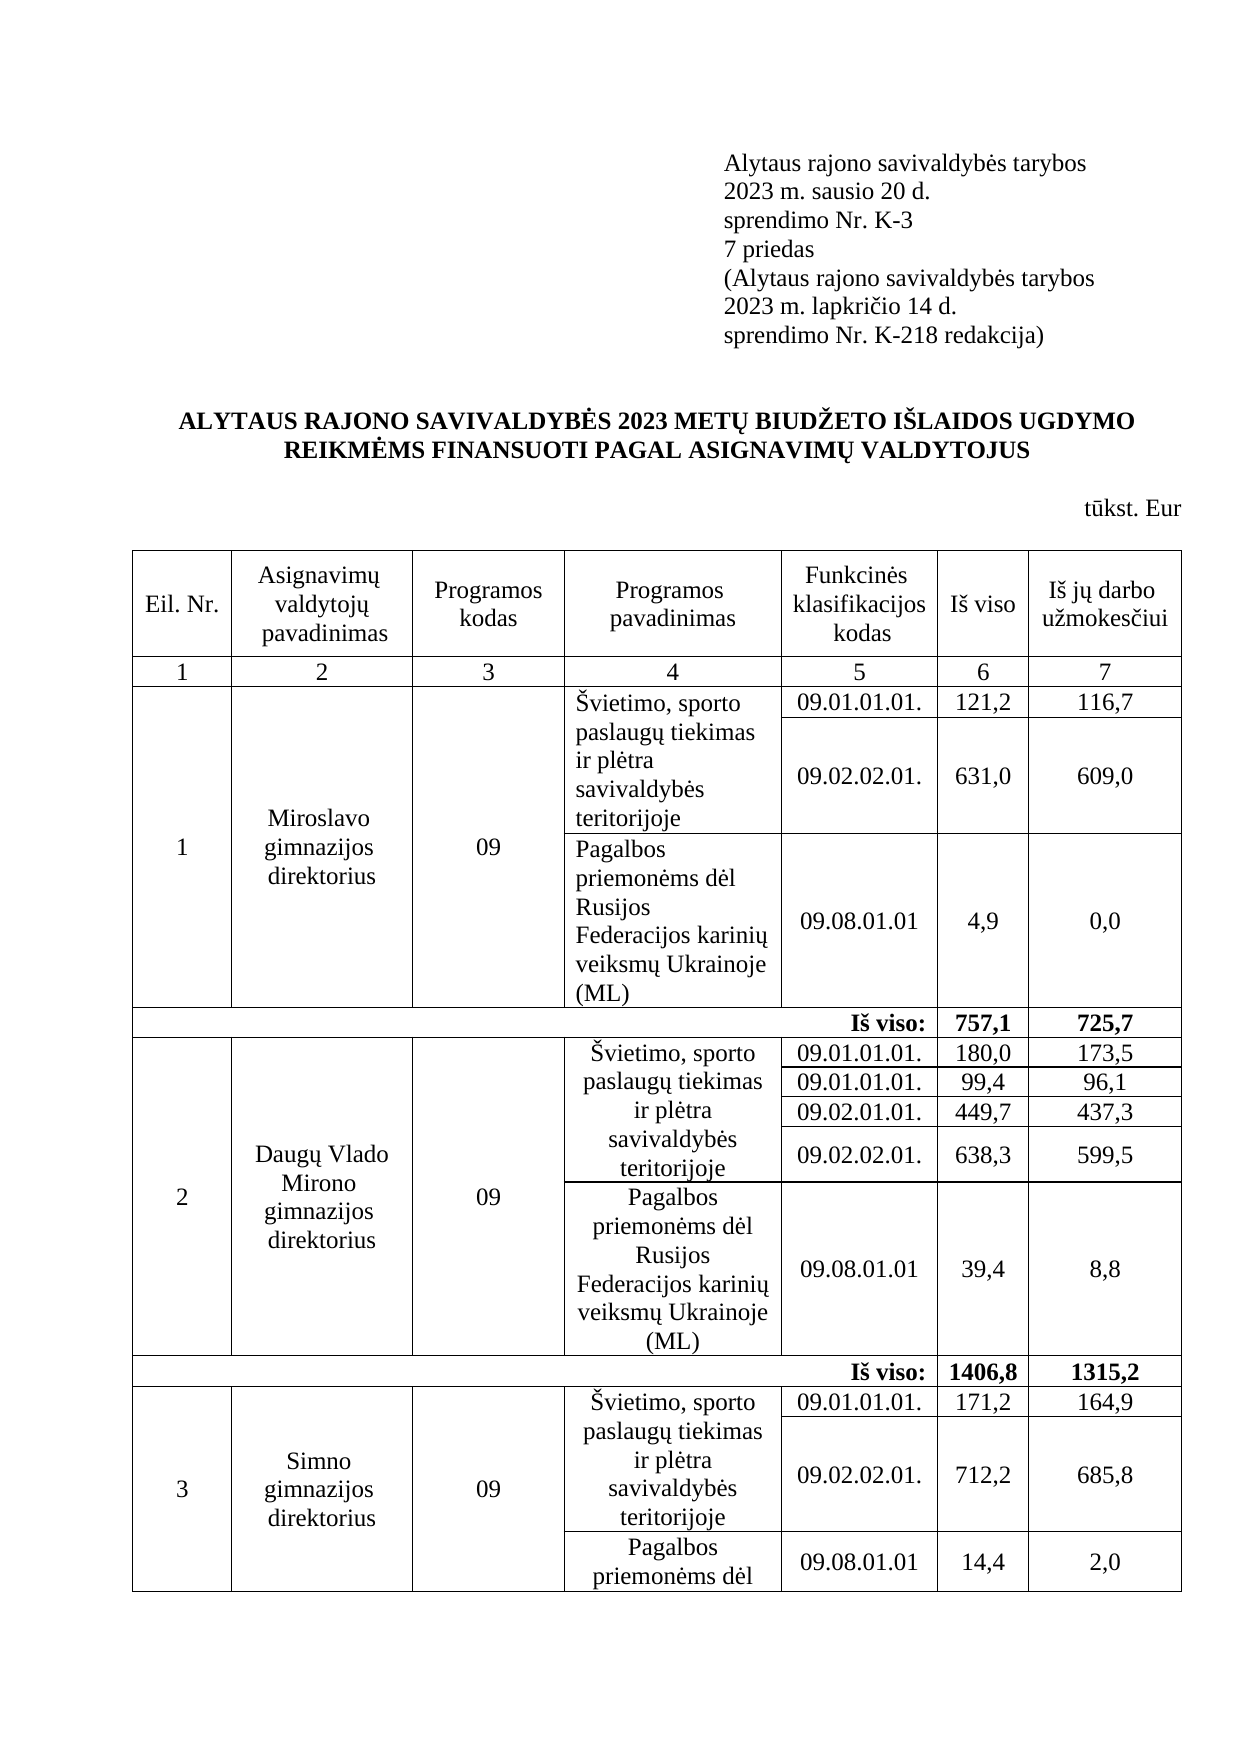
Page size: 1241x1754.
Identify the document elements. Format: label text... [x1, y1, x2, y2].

table_cell Pagalbos priemonėms dėl Rusijos Federacijos karinių veiksmų Ukrainoje (ML) [565, 1183, 781, 1355]
table_cell 7 [1029, 657, 1181, 686]
table_cell 1406,8 [938, 1356, 1028, 1386]
table_cell 09.01.01.01. [782, 1038, 937, 1066]
table_cell 599,5 [1029, 1127, 1181, 1181]
text Alytaus rajono savivaldybės tarybos [133, 148, 1181, 176]
table_cell 09.01.01.01. [782, 687, 937, 717]
table_cell 2 [232, 657, 412, 686]
text ALYTAUS RAJONO SAVIVALDYBĖS 2023 METŲ BIUDŽETO IŠLAIDOS UGDYMO REIKMĖMS FINANSUOTI PAGAL ASIGNAVIMŲ VALDYTOJUS [133, 406, 1181, 464]
table_cell 8,8 [1029, 1183, 1181, 1355]
table_cell 2 [133, 1038, 231, 1355]
table_cell 712,2 [938, 1417, 1028, 1531]
table_header Iš jų darbo užmokesčiui [1029, 551, 1181, 656]
text 2023 m. sausio 20 d. [133, 176, 1181, 205]
table_cell 3 [133, 1387, 231, 1591]
table_cell 4 [565, 657, 781, 686]
table_cell 09.02.02.01. [782, 1417, 937, 1531]
table_cell 09 [413, 687, 564, 1007]
table_header Eil. Nr. [133, 551, 231, 656]
text 2023 m. lapkričio 14 d. [133, 291, 1181, 320]
table_cell 09.02.02.01. [782, 1127, 937, 1181]
table_cell Daugų Vlado Mirono gimnazijos direktorius [232, 1038, 412, 1355]
table_cell 09.08.01.01 [782, 834, 937, 1007]
table_cell 3 [413, 657, 564, 686]
text tūkst. Eur [133, 493, 1181, 521]
table_cell 171,2 [938, 1387, 1028, 1416]
table_cell 180,0 [938, 1038, 1028, 1066]
table_cell 121,2 [938, 687, 1028, 717]
table_cell 685,8 [1029, 1417, 1181, 1531]
table_cell 437,3 [1029, 1097, 1181, 1126]
table_cell 09 [413, 1038, 564, 1355]
table_cell 6 [938, 657, 1028, 686]
text sprendimo Nr. K-3 [133, 205, 1181, 234]
table_cell Švietimo, sporto paslaugų tiekimas ir plėtra savivaldybės teritorijoje [565, 687, 781, 833]
table_cell 09.08.01.01 [782, 1183, 937, 1355]
table_cell 99,4 [938, 1068, 1028, 1096]
table_cell Miroslavo gimnazijos direktorius [232, 687, 412, 1007]
table_cell 609,0 [1029, 718, 1181, 833]
table_cell 116,7 [1029, 687, 1181, 717]
table_cell Pagalbos priemonėms dėl [565, 1532, 781, 1591]
table_cell 09 [413, 1387, 564, 1591]
text sprendimo Nr. K-218 redakcija) [133, 320, 1181, 349]
table_cell 4,9 [938, 834, 1028, 1007]
table_cell 39,4 [938, 1183, 1028, 1355]
table_cell 757,1 [938, 1008, 1028, 1037]
table_cell Simno gimnazijos direktorius [232, 1387, 412, 1591]
table_cell 2,0 [1029, 1532, 1181, 1591]
table_cell Švietimo, sporto paslaugų tiekimas ir plėtra savivaldybės teritorijoje [565, 1038, 781, 1181]
table_cell 173,5 [1029, 1038, 1181, 1066]
table_cell 5 [782, 657, 937, 686]
table_cell 1 [133, 657, 231, 686]
table_cell 09.01.01.01. [782, 1068, 937, 1096]
table_cell 09.08.01.01 [782, 1532, 937, 1591]
table_cell 09.01.01.01. [782, 1387, 937, 1416]
table_cell 164,9 [1029, 1387, 1181, 1416]
table_cell 1 [133, 687, 231, 1007]
table_cell 449,7 [938, 1097, 1028, 1126]
table_cell Iš viso: [133, 1008, 937, 1037]
table_header Funkcinės klasifikacijos kodas [782, 551, 937, 656]
table_cell 14,4 [938, 1532, 1028, 1591]
table_cell 96,1 [1029, 1068, 1181, 1096]
table_cell 631,0 [938, 718, 1028, 833]
table_cell 638,3 [938, 1127, 1028, 1181]
table_cell 09.02.02.01. [782, 718, 937, 833]
table_cell Iš viso: [133, 1356, 937, 1386]
table_cell Švietimo, sporto paslaugų tiekimas ir plėtra savivaldybės teritorijoje [565, 1387, 781, 1531]
table_cell Pagalbos priemonėms dėl Rusijos Federacijos karinių veiksmų Ukrainoje (ML) [565, 834, 781, 1007]
table_header Programos kodas [413, 551, 564, 656]
text 7 priedas [133, 234, 1181, 263]
table_cell 0,0 [1029, 834, 1181, 1007]
table_cell 725,7 [1029, 1008, 1181, 1037]
text (Alytaus rajono savivaldybės tarybos [133, 263, 1181, 291]
table_cell 1315,2 [1029, 1356, 1181, 1386]
table_header Programos pavadinimas [565, 551, 781, 656]
table_header Iš viso [938, 551, 1028, 656]
table_cell 09.02.01.01. [782, 1097, 937, 1126]
table_header Asignavimų valdytojų pavadinimas [232, 551, 412, 656]
